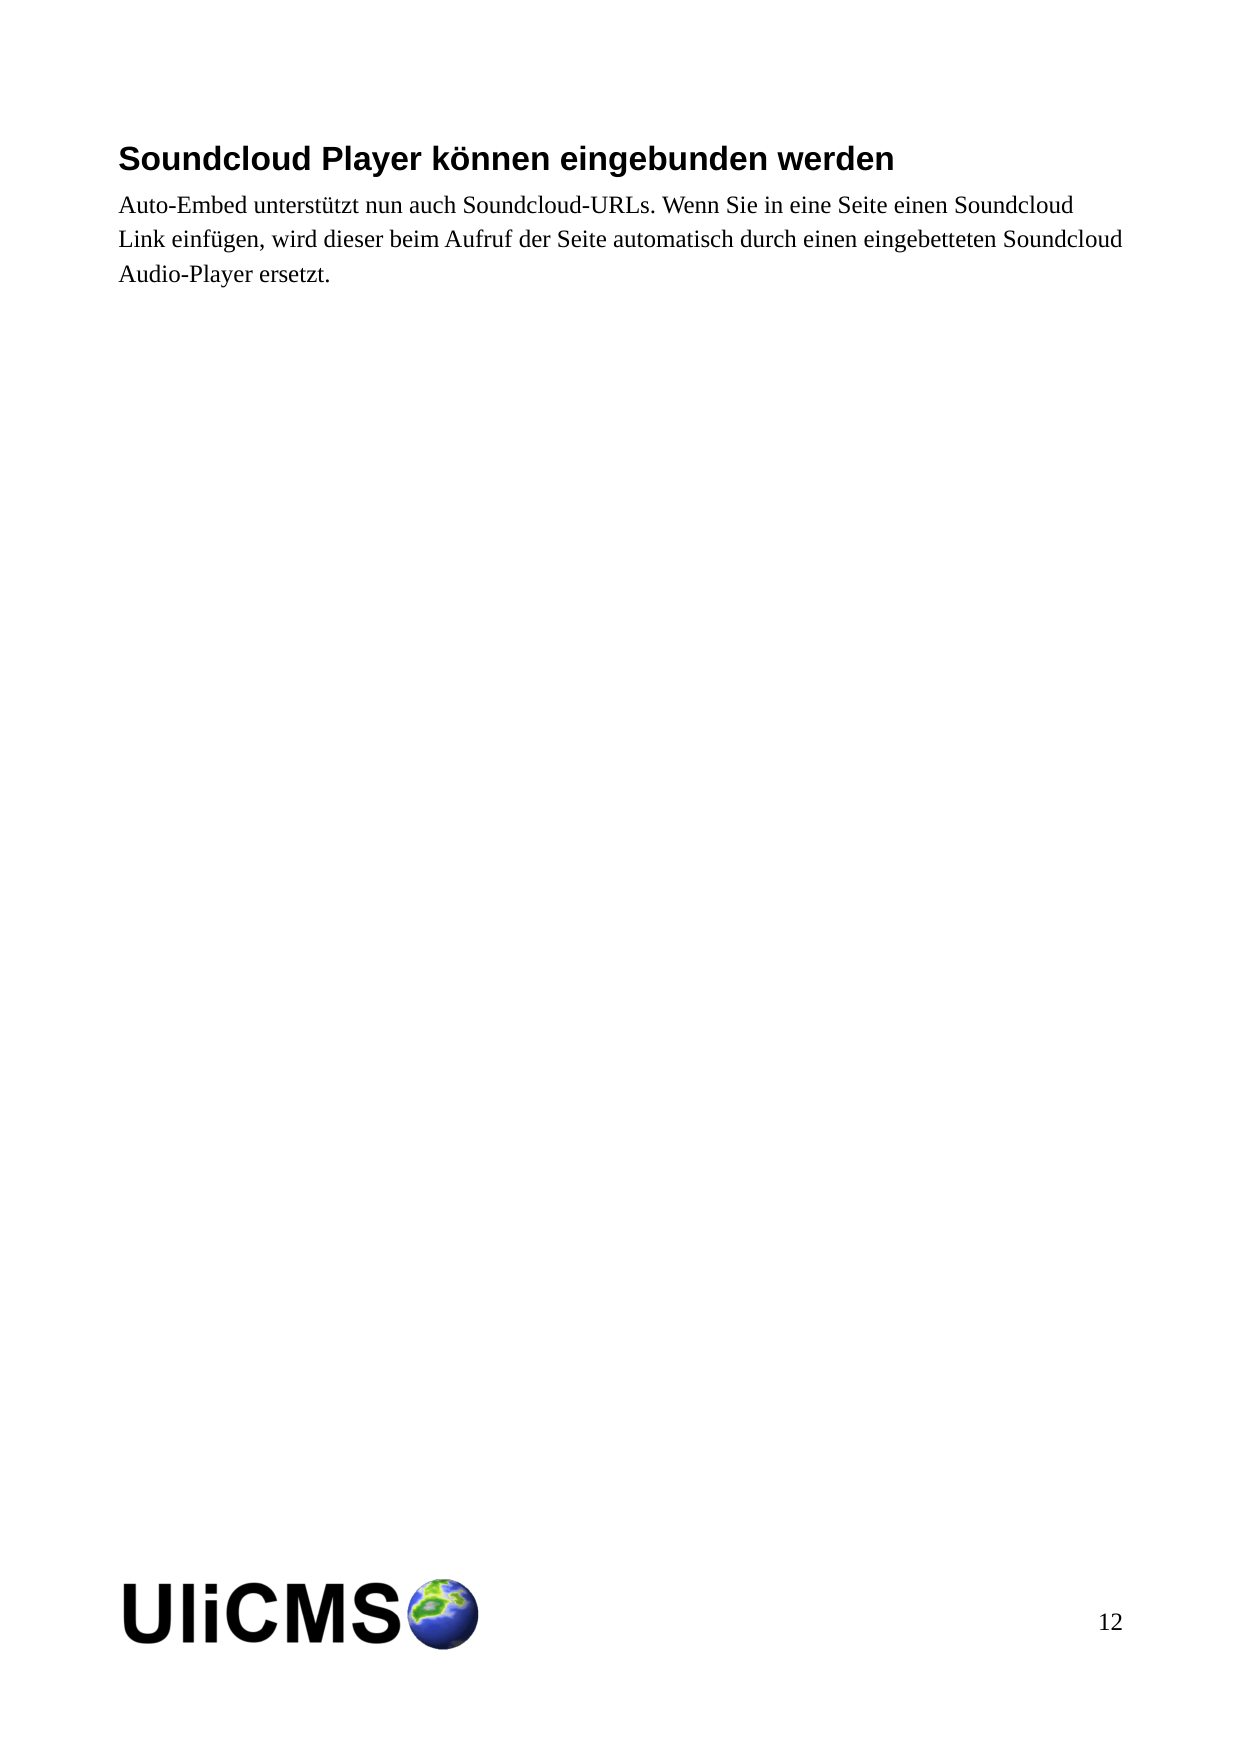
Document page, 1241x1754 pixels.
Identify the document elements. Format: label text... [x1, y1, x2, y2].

text Auto-Embed unterstützt nun auch Soundcloud-URLs. Wenn Sie in eine Seite einen Soundcloud Link einfügen, wird dieser beim Aufruf der Seite automatisch durch einen eingebetteten Soundcloud Audio-Player ersetzt. [118, 190, 1123, 288]
picture [118, 1578, 479, 1652]
subtitle Soundcloud Player können eingebunden werden [118, 139, 1123, 178]
